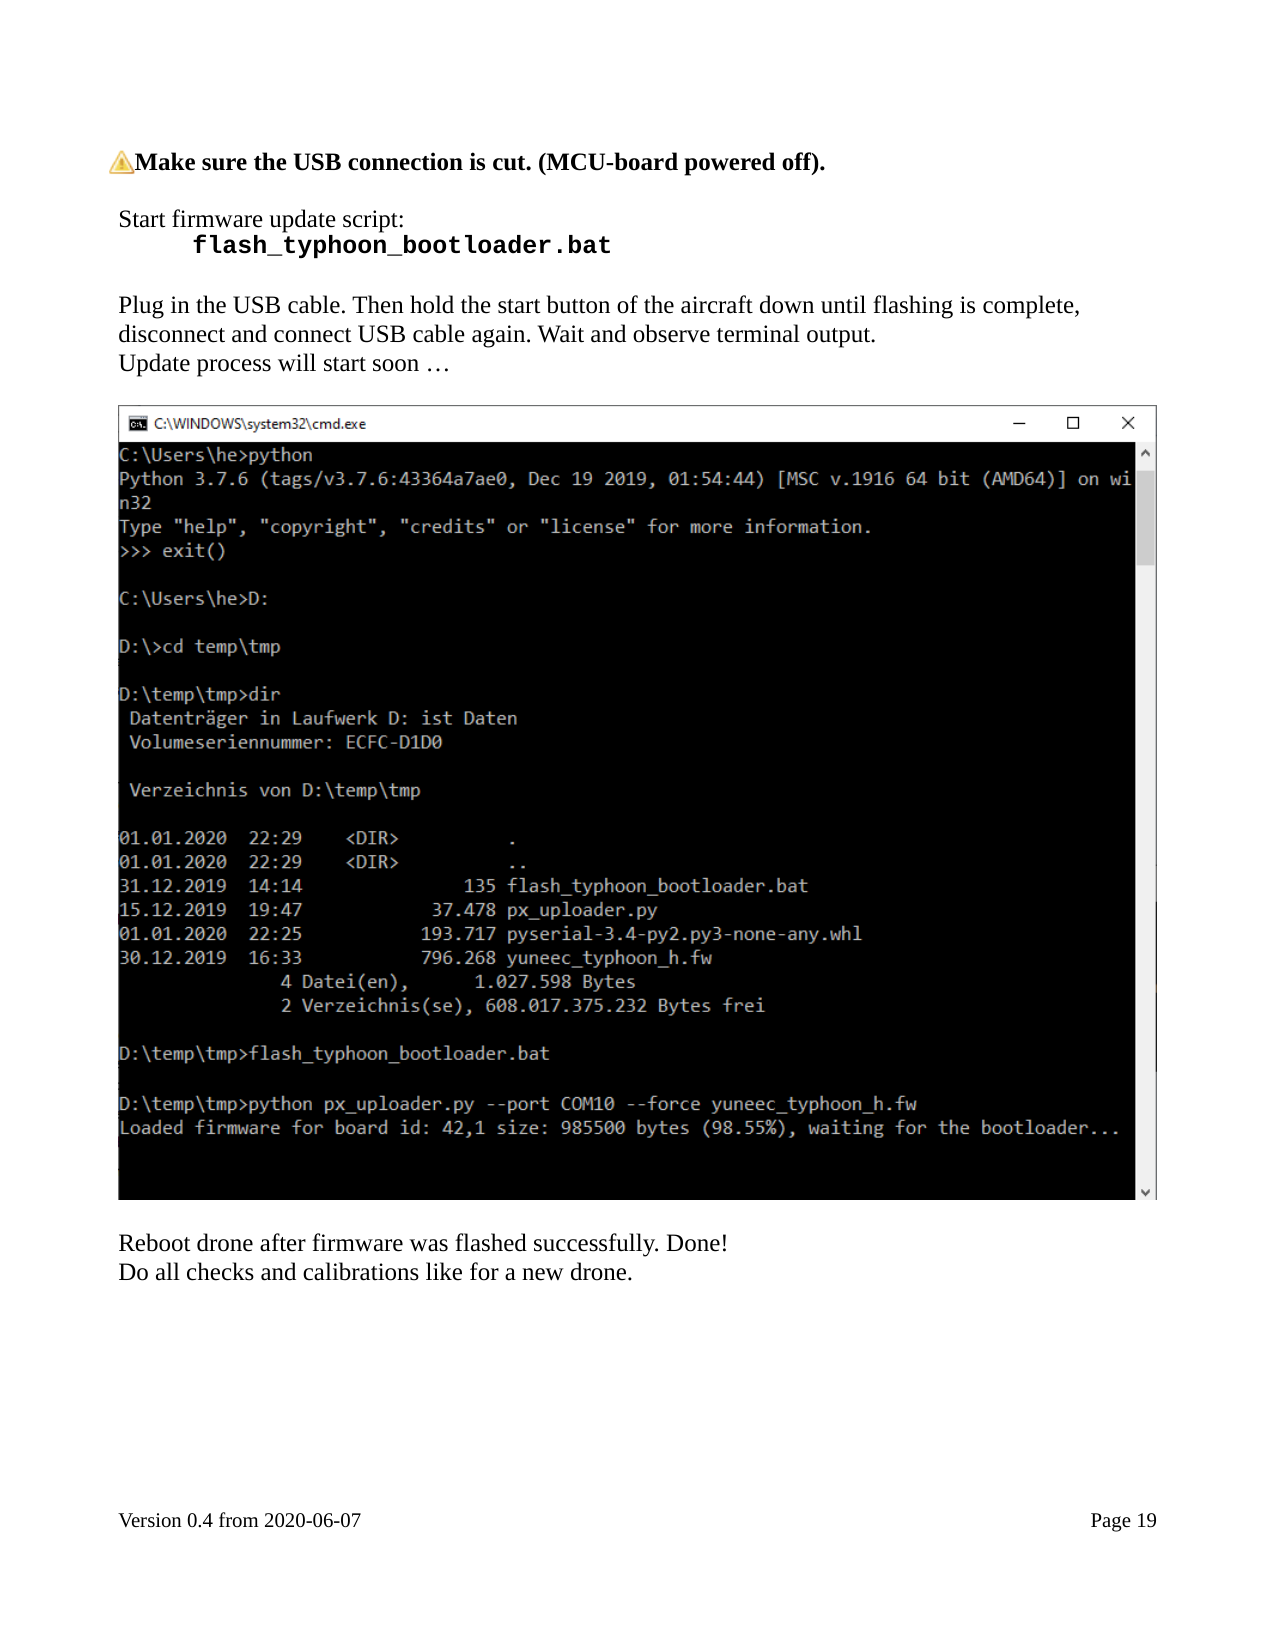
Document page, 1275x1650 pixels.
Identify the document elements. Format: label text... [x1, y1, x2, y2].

text flash_typhoon_bootloader.bat [118, 233, 1157, 261]
text Plug in the USB cable. Then hold the start button of the aircraft down until flashing is complete, disconnect and connect USB cable again. Wait and observe terminal output. [118, 290, 1157, 348]
text Reboot drone after firmware was flashed successfully. Done! [118, 1228, 1157, 1257]
picture [109, 150, 135, 176]
text Do all checks and calibrations like for a new drone. [118, 1257, 1157, 1286]
picture [118, 405, 1157, 1200]
text Start firmware update script: [118, 204, 1157, 233]
text Update process will start soon … [118, 348, 1157, 376]
text Make sure the USB connection is cut. (MCU-board powered off). [118, 147, 1157, 176]
